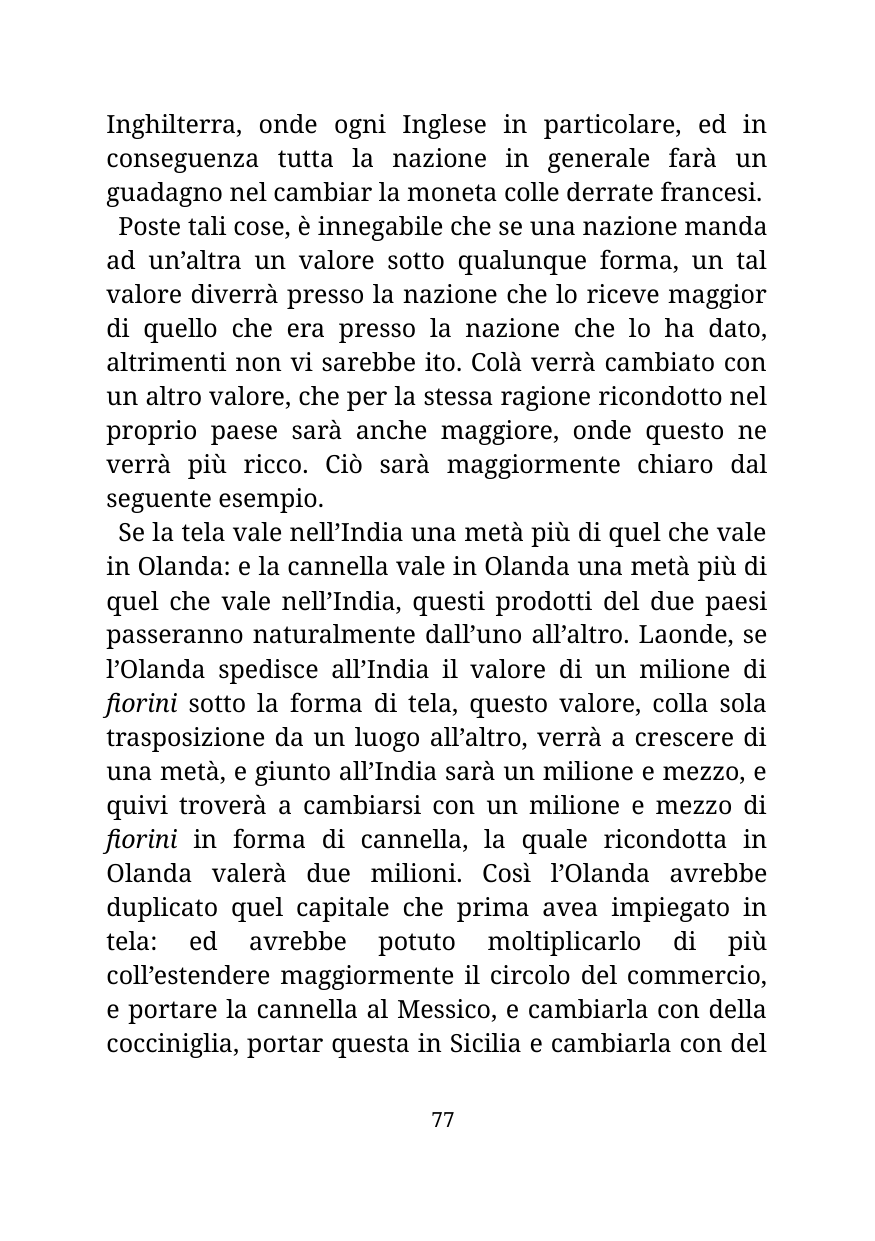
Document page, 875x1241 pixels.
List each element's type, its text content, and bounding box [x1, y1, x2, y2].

text Se la tela vale nell’India una metà più di quel che vale in Olanda: e la cannella vale in Olanda una metà più di quel che vale nell’India, questi prodotti del due paesi passeranno naturalmente dall’uno all’altro. Laonde, se l’Olanda spedisce all’India il valore di un milione di fiorini sotto la forma di tela, questo valore, colla sola trasposizione da un luogo all’altro, verrà a crescere di una metà, e giunto all’India sarà un milione e mezzo, e quivi troverà a cambiarsi con un milione e mezzo di fiorini in forma di cannella, la quale ricondotta in Olanda valerà due milioni. Così l’Olanda avrebbe duplicato quel capitale che prima avea impiegato in tela: ed avrebbe potuto moltiplicarlo di più coll’estendere maggiormente il circolo del commercio, e portare la cannella al Messico, e cambiarla con della cocciniglia, portar questa in Sicilia e cambiarla con del [106, 515, 768, 1060]
text Inghilterra, onde ogni Inglese in particolare, ed in conseguenza tutta la nazione in generale farà un guadagno nel cambiar la moneta colle derrate francesi. [106, 106, 768, 208]
text Poste tali cose, è innegabile che se una nazione manda ad un’altra un valore sotto qualunque forma, un tal valore diverrà presso la nazione che lo riceve maggior di quello che era presso la nazione che lo ha dato, altrimenti non vi sarebbe ito. Colà verrà cambiato con un altro valore, che per la stessa ragione ricondotto nel proprio paese sarà anche maggiore, onde questo ne verrà più ricco. Ciò sarà maggiormente chiaro dal seguente esempio. [106, 208, 768, 515]
